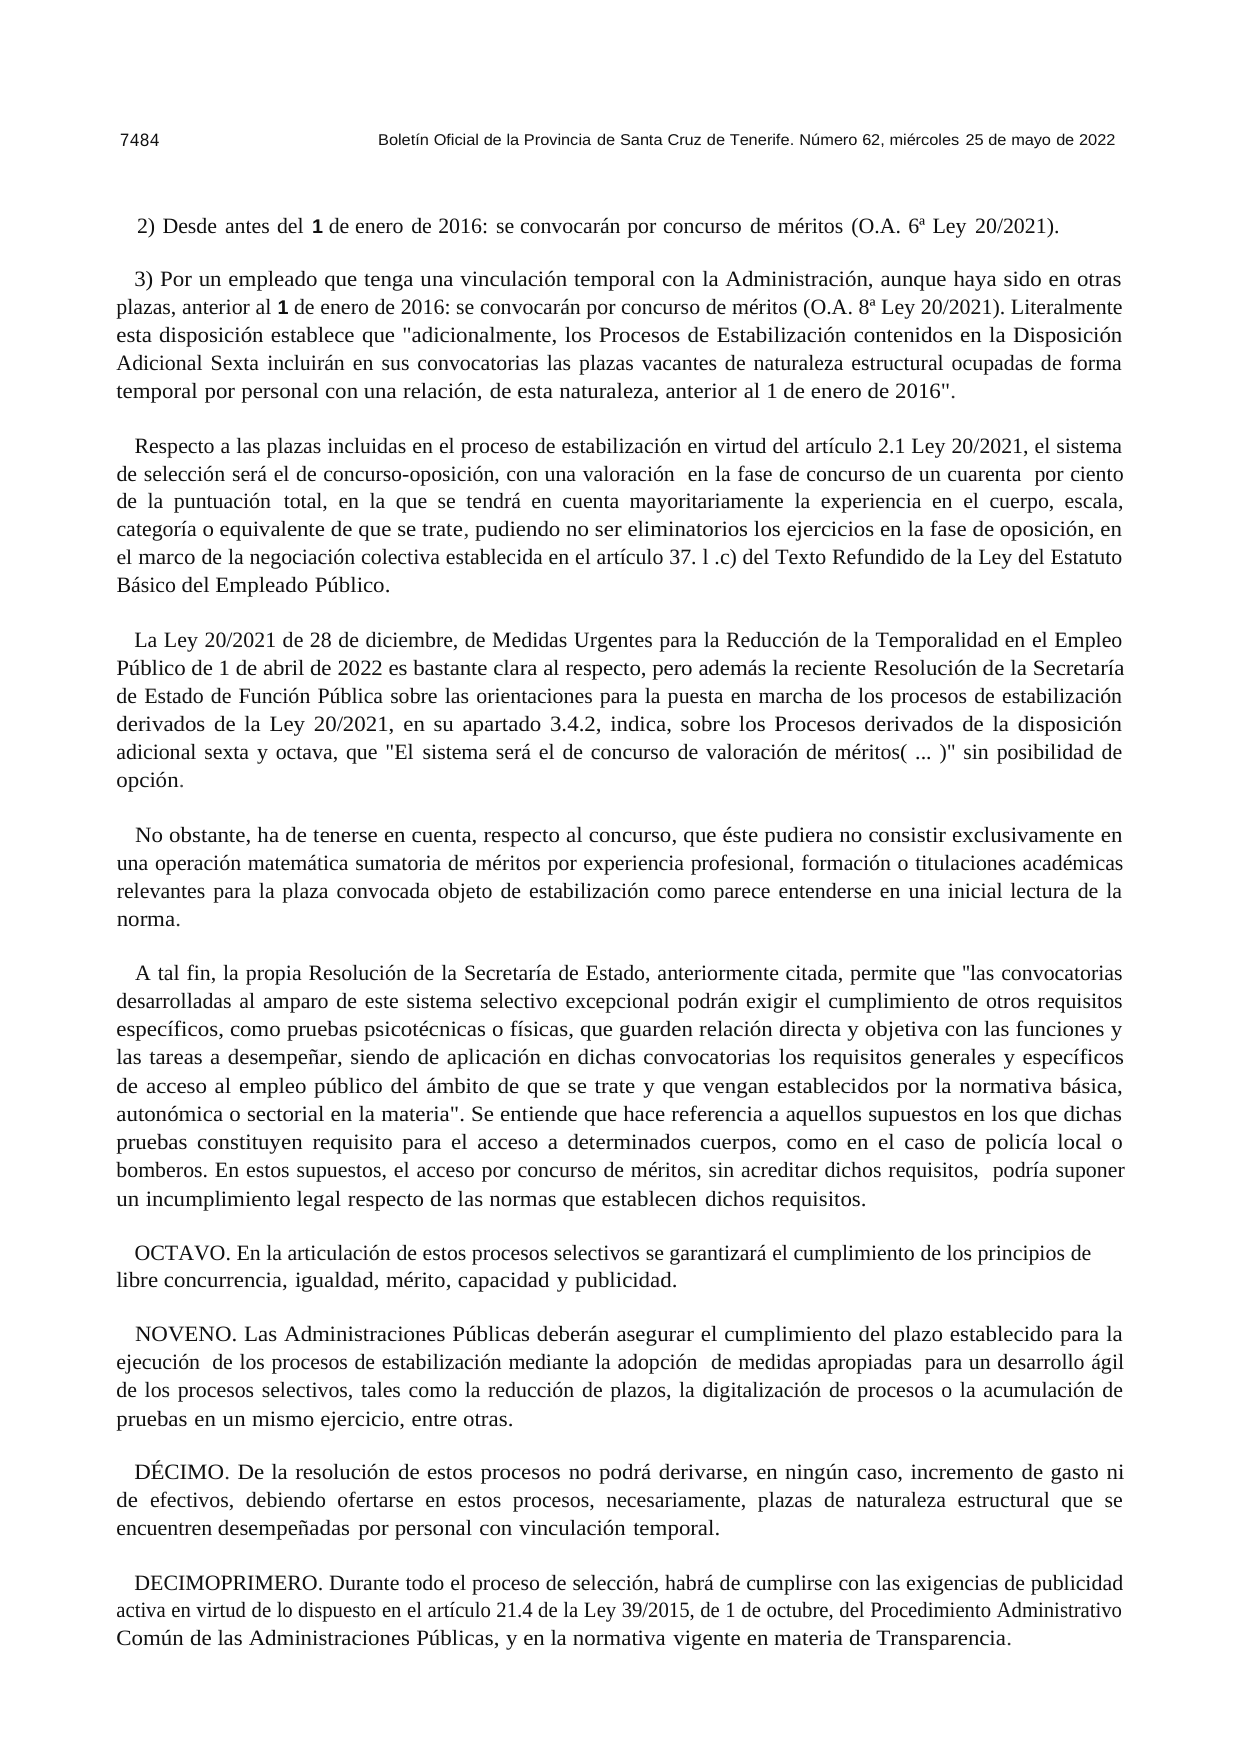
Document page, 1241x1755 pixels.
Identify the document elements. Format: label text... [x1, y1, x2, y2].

text A tal fin, la propia Resolución de la Secretaría de Estado, anteriormente citada, permite que ''las convocatorias desarrolladas al amparo de este sistema selectivo excepcional podrán exigir el cumplimiento de otros requisitos específicos, como pruebas psicotécnicas o físicas, que guarden relación directa y objetiva con las funciones y las tareas a desempeñar, siendo de aplicación en dichas convocatorias los requisitos generales y específicos de acceso al empleo público del ámbito de que se trate y que vengan establecidos por la normativa básica, autonómica o sectorial en la materia". Se entiende que hace referencia a aquellos supuestos en los que dichas pruebas constituyen requisito para el acceso a determinados cuerpos, como en el caso de policía local o bomberos. En estos supuestos, el acceso por concurso de méritos, sin acreditar dichos requisitos, podría suponer un incumplimiento legal respecto de las normas que establecen dichos requisitos. [116, 960, 1125, 1211]
text La Ley 20/2021 de 28 de diciembre, de Medidas Urgentes para la Reducción de la Temporalidad en el Empleo Público de 1 de abril de 2022 es bastante clara al respecto, pero además la reciente Resolución de la Secretaría de Estado de Función Pública sobre las orientaciones para la puesta en marcha de los procesos de estabilización derivados de la Ley 20/2021, en su apartado 3.4.2, indica, sobre los Procesos derivados de la disposición adicional sexta y octava, que "El sistema será el de concurso de valoración de méritos( ... )" sin posibilidad de opción. [116, 627, 1125, 792]
text NOVENO. Las Administraciones Públicas deberán asegurar el cumplimiento del plazo establecido para la ejecución de los procesos de estabilización mediante la adopción de medidas apropiadas para un desarrollo ágil de los procesos selectivos, tales como la reducción de plazos, la digitalización de procesos o la acumulación de pruebas en un mismo ejercicio, entre otras. [116, 1321, 1125, 1431]
text No obstante, ha de tenerse en cuenta, respecto al concurso, que éste pudiera no consistir exclusivamente en una operación matemática sumatoria de méritos por experiencia profesional, formación o titulaciones académicas relevantes para la plaza convocada objeto de estabilización como parece entenderse en una inicial lectura de la norma. [117, 822, 1125, 931]
text 7484 [119, 131, 161, 150]
text 3) Por un empleado que tenga una vinculación temporal con la Administración, aunque haya sido en otras plazas, anterior al 1 de enero de 2016: se convocarán por concurso de méritos (O.A. 8ª Ley 20/2021). Literalmente esta disposición establece que "adicionalmente, los Procesos de Estabilización contenidos en la Disposición Adicional Sexta incluirán en sus convocatorias las plazas vacantes de naturaleza estructural ocupadas de forma temporal por personal con una relación, de esta naturaleza, anterior al 1 de enero de 2016". [116, 266, 1124, 403]
text 2) Desde antes del 1 de enero de 2016: se convocarán por concurso de méritos (O.A. 6ª Ley 20/2021). [137, 213, 1072, 238]
text Respecto a las plazas incluidas en el proceso de estabilización en virtud del artículo 2.1 Ley 20/2021, el sistema de selección será el de concurso-oposición, con una valoración en la fase de concurso de un cuarenta por ciento de la puntuación total, en la que se tendrá en cuenta mayoritariamente la experiencia en el cuerpo, escala, categoría o equivalente de que se trate, pudiendo no ser eliminatorios los ejercicios en la fase de oposición, en el marco de la negociación colectiva establecida en el artículo 37. l .c) del Texto Refundido de la Ley del Estatuto Básico del Empleado Público. [116, 433, 1124, 597]
text Boletín Oficial de la Provincia de Santa Cruz de Tenerife. Número 62, miércoles 25 de mayo de 2022 [378, 131, 1122, 149]
text DÉCIMO. De la resolución de estos procesos no podrá derivarse, en ningún caso, incremento de gasto ni de efectivos, debiendo ofertarse en estos procesos, necesariamente, plazas de naturaleza estructural que se encuentren desempeñadas por personal con vinculación temporal. [116, 1459, 1124, 1540]
text DECIMOPRIMERO. Durante todo el proceso de selección, habrá de cumplirse con las exigencias de publicidad activa en virtud de lo dispuesto en el artículo 21.4 de la Ley 39/2015, de 1 de octubre, del Procedimiento Administrativo Común de las Administraciones Públicas, y en la normativa vigente en materia de Transparencia. [116, 1569, 1124, 1650]
text OCTAVO. En la articulación de estos procesos selectivos se garantizará el cumplimiento de los principios de libre concurrencia, igualdad, mérito, capacidad y publicidad. [116, 1239, 1127, 1292]
